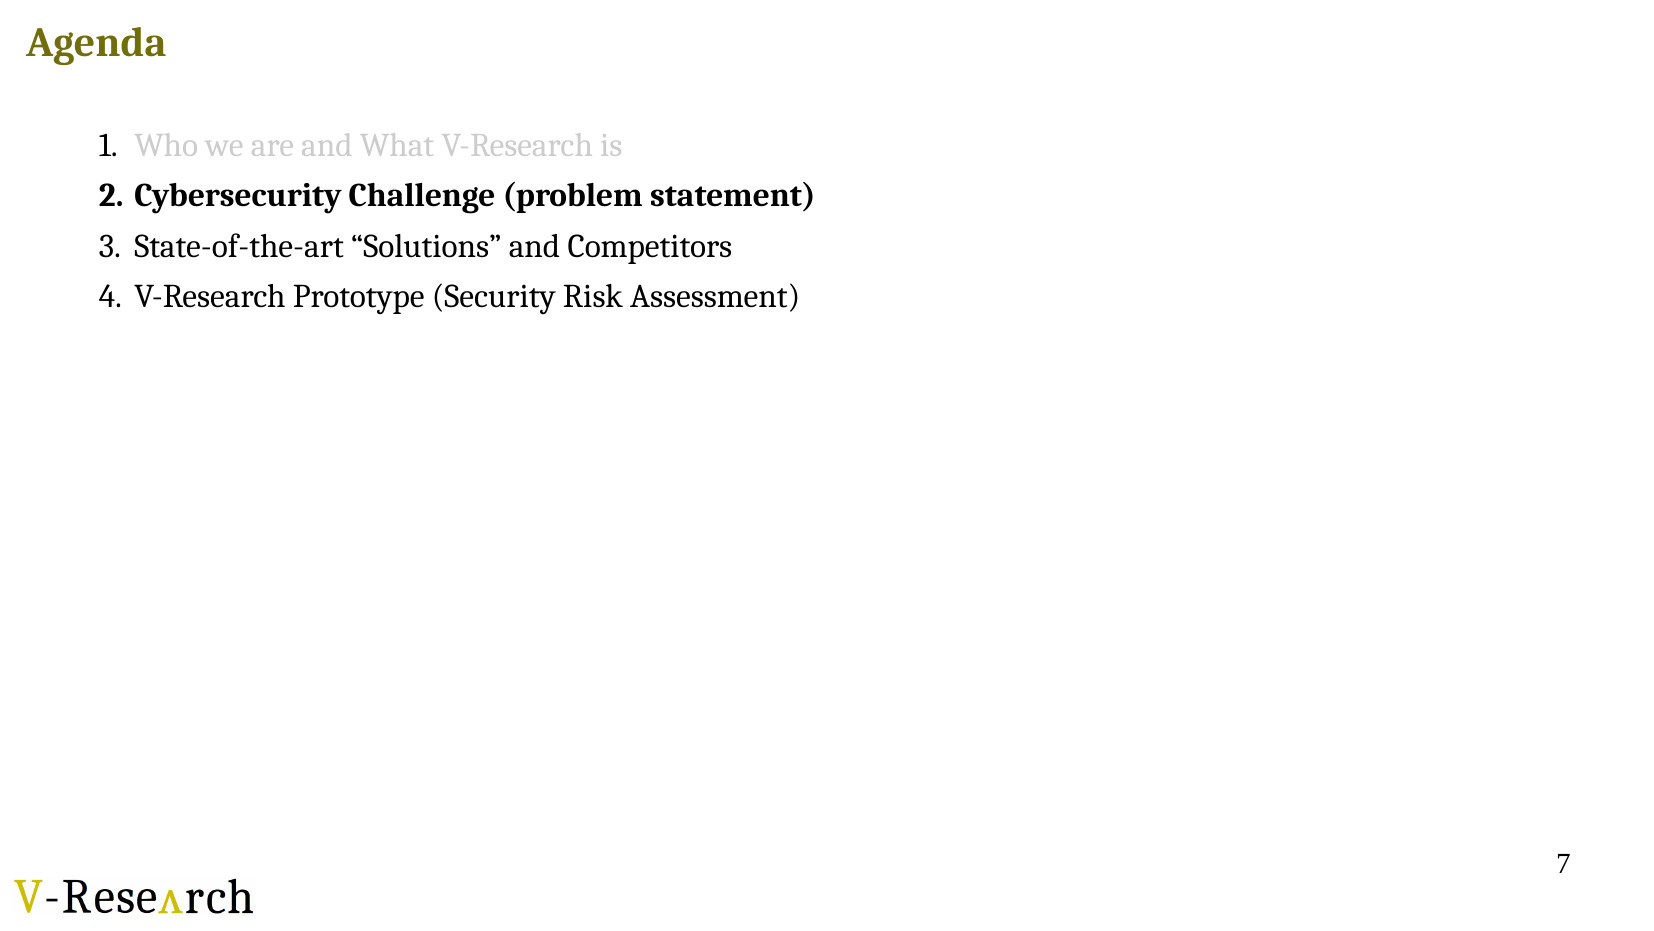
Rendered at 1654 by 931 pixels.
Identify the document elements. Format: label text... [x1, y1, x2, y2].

picture [11, 876, 256, 916]
text_box Agenda [11, 11, 231, 87]
text_box Who we are and What V-Research is Cybersecurity Challenge (problem statement) State-of-the-art “Solutions” and Competitors V-Research Prototype (Security Risk Assessment) [84, 119, 1381, 834]
